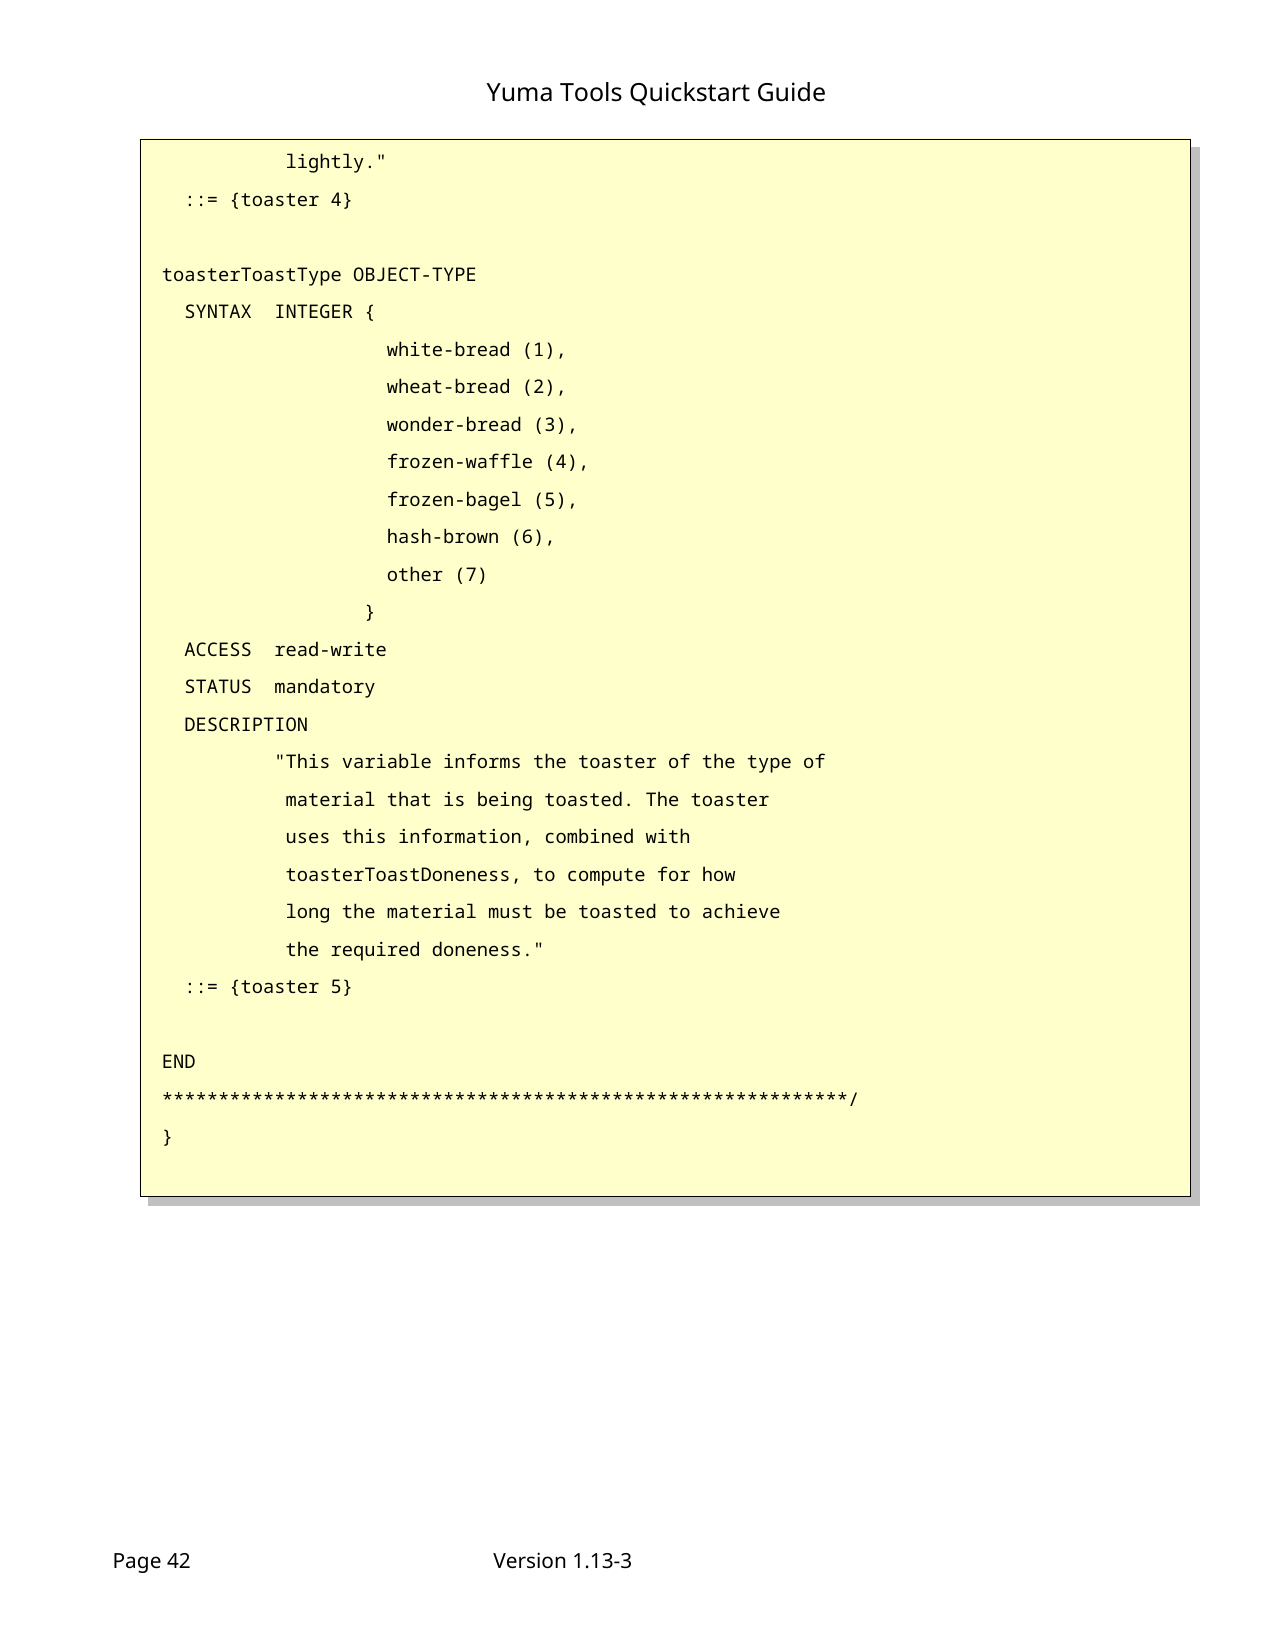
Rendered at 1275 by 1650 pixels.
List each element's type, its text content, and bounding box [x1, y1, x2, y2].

text material that is being toasted. The toaster [141, 776, 1190, 812]
text END [141, 1038, 1190, 1074]
text frozen-bagel (5), [141, 476, 1190, 512]
text wonder-bread (3), [141, 401, 1190, 437]
text toasterToastType OBJECT-TYPE [141, 251, 1190, 287]
text other (7) [141, 551, 1190, 587]
text the required doneness." [141, 926, 1190, 962]
text toasterToastDoneness, to compute for how [141, 851, 1190, 887]
text "This variable informs the toaster of the type of [141, 738, 1190, 774]
text uses this information, combined with [141, 813, 1190, 849]
text long the material must be toasted to achieve [141, 888, 1190, 924]
text *************************************************************/ [141, 1076, 1190, 1112]
text ACCESS read-write [141, 626, 1190, 662]
text ::= {toaster 4} [141, 176, 1190, 212]
text DESCRIPTION [141, 701, 1190, 737]
text ::= {toaster 5} [141, 963, 1190, 999]
text SYNTAX INTEGER { [141, 288, 1190, 324]
text } [141, 1113, 1190, 1149]
text white-bread (1), [141, 326, 1190, 362]
text } [141, 588, 1190, 624]
text STATUS mandatory [141, 663, 1190, 699]
text hash-brown (6), [141, 513, 1190, 549]
text lightly." [141, 140, 1190, 174]
text wheat-bread (2), [141, 363, 1190, 399]
text frozen-waffle (4), [141, 438, 1190, 474]
